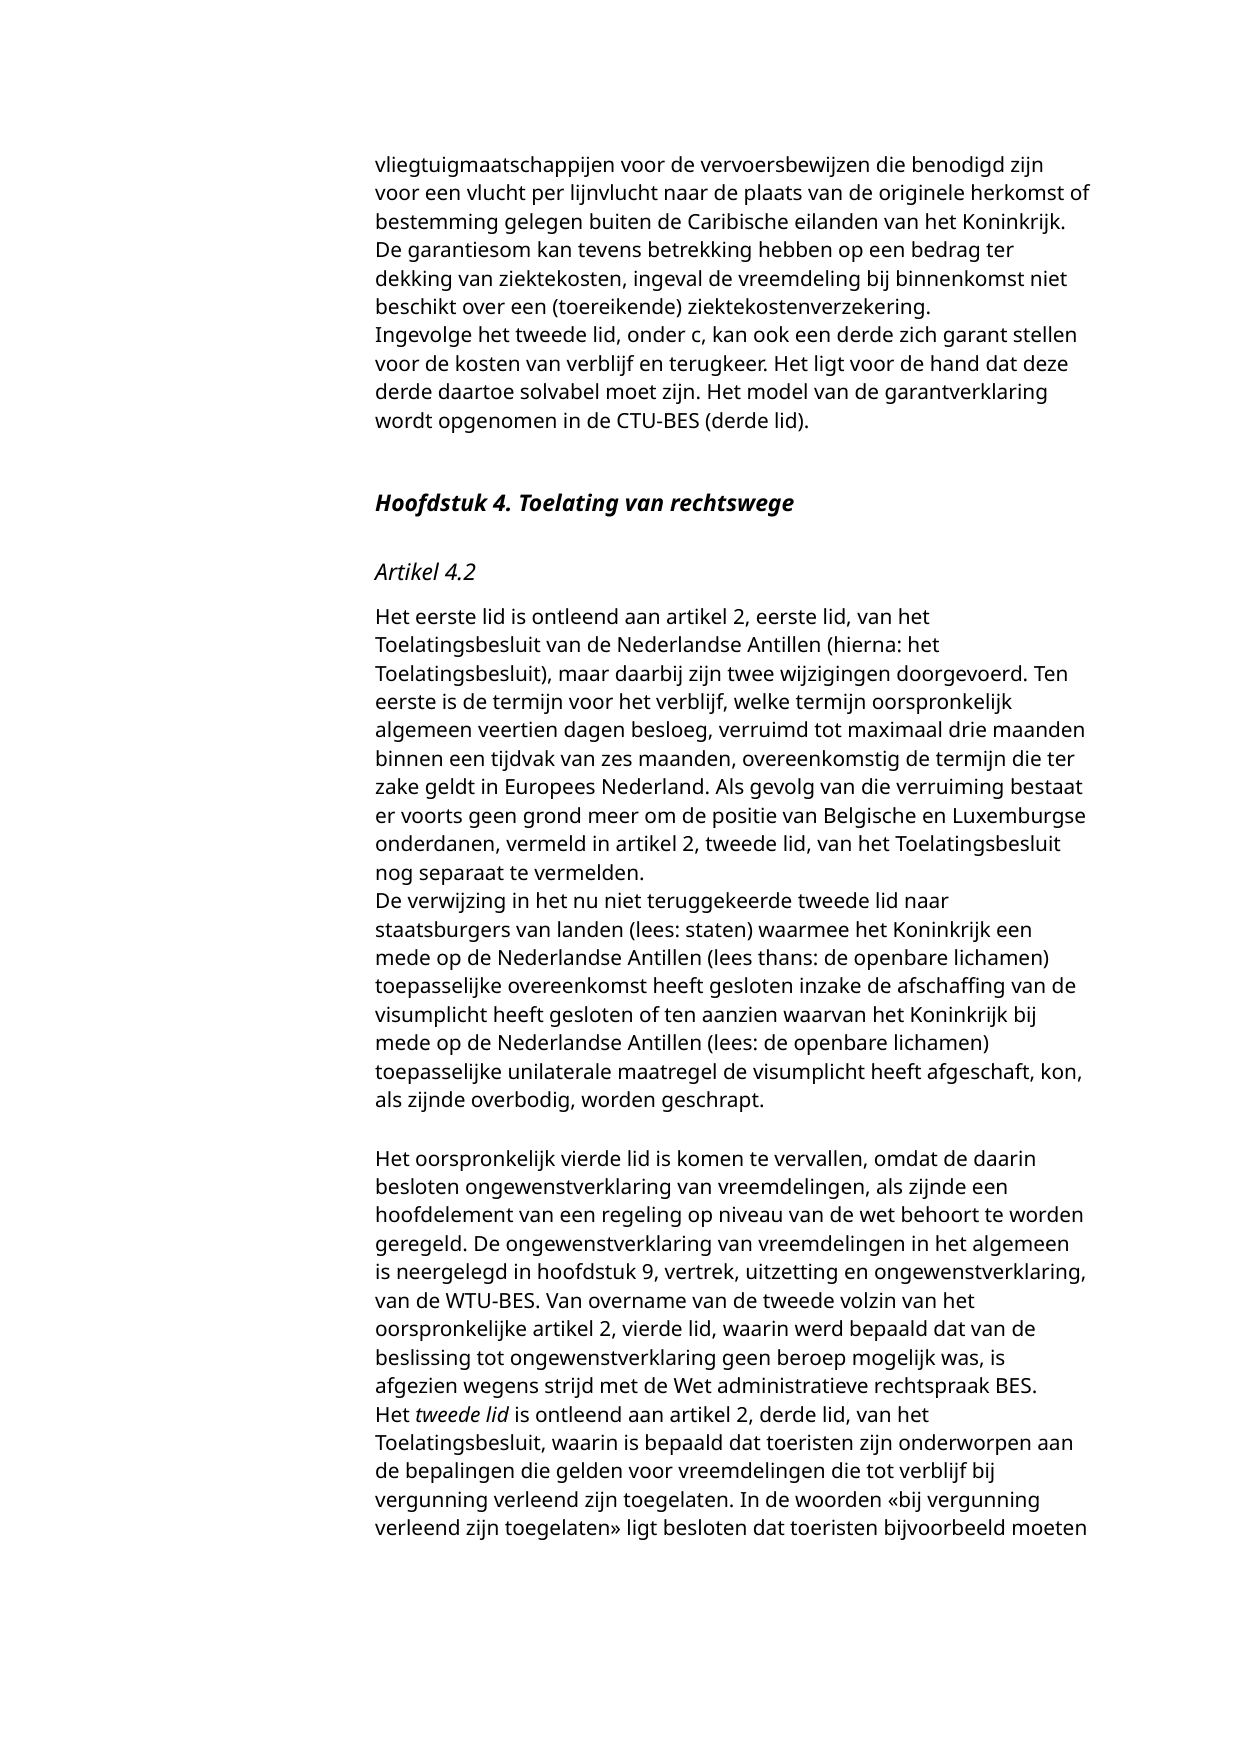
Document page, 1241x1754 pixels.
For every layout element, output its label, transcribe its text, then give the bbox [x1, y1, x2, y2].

text Ingevolge het tweede lid, onder c, kan ook een derde zich garant stellen voor de kosten van verblijf en terugkeer. Het ligt voor de hand dat deze derde daartoe solvabel moet zijn. Het model van de garantverklaring wordt opgenomen in de CTU-BES (derde lid). [375, 321, 1090, 434]
subtitle Hoofdstuk 4. Toelating van rechtswege [375, 487, 1090, 518]
text De garantiesom kan tevens betrekking hebben op een bedrag ter dekking van ziektekosten, ingeval de vreemdeling bij binnenkomst niet beschikt over een (toereikende) ziektekostenverzekering. [375, 235, 1090, 321]
text De verwijzing in het nu niet teruggekeerde tweede lid naar staatsburgers van landen (lees: staten) waarmee het Koninkrijk een mede op de Nederlandse Antillen (lees thans: de openbare lichamen) toepasselijke overeenkomst heeft gesloten inzake de afschaffing van de visumplicht heeft gesloten of ten aanzien waarvan het Koninkrijk bij mede op de Nederlandse Antillen (lees: de openbare lichamen) toepasselijke unilaterale maatregel de visumplicht heeft afgeschaft, kon, als zijnde overbodig, worden geschrapt. [375, 886, 1090, 1114]
text Het eerste lid is ontleend aan artikel 2, eerste lid, van het Toelatingsbesluit van de Nederlandse Antillen (hierna: het Toelatingsbesluit), maar daarbij zijn twee wijzigingen doorgevoerd. Ten eerste is de termijn voor het verblijf, welke termijn oorspronkelijk algemeen veertien dagen besloeg, verruimd tot maximaal drie maanden binnen een tijdvak van zes maanden, overeenkomstig de termijn die ter zake geldt in Europees Nederland. Als gevolg van die verruiming bestaat er voorts geen grond meer om de positie van Belgische en Luxemburgse onderdanen, vermeld in artikel 2, tweede lid, van het Toelatingsbesluit nog separaat te vermelden. [375, 602, 1090, 886]
text vliegtuigmaatschappijen voor de vervoersbewijzen die benodigd zijn voor een vlucht per lijnvlucht naar de plaats van de originele herkomst of bestemming gelegen buiten de Caribische eilanden van het Koninkrijk. [375, 150, 1090, 235]
text Het tweede lid is ontleend aan artikel 2, derde lid, van het Toelatingsbesluit, waarin is bepaald dat toeristen zijn onderworpen aan de bepalingen die gelden voor vreemdelingen die tot verblijf bij vergunning verleend zijn toegelaten. In de woorden «bij vergunning verleend zijn toegelaten» ligt besloten dat toeristen bijvoorbeeld moeten [375, 1400, 1090, 1542]
subtitle Artikel 4.2 [375, 556, 1090, 587]
text Het oorspronkelijk vierde lid is komen te vervallen, omdat de daarin besloten ongewenstverklaring van vreemdelingen, als zijnde een hoofdelement van een regeling op niveau van de wet behoort te worden geregeld. De ongewenstverklaring van vreemdelingen in het algemeen is neergelegd in hoofdstuk 9, vertrek, uitzetting en ongewenstverklaring, van de WTU-BES. Van overname van de tweede volzin van het oorspronkelijke artikel 2, vierde lid, waarin werd bepaald dat van de beslissing tot ongewenstverklaring geen beroep mogelijk was, is afgezien wegens strijd met de Wet administratieve rechtspraak BES. [375, 1144, 1090, 1400]
